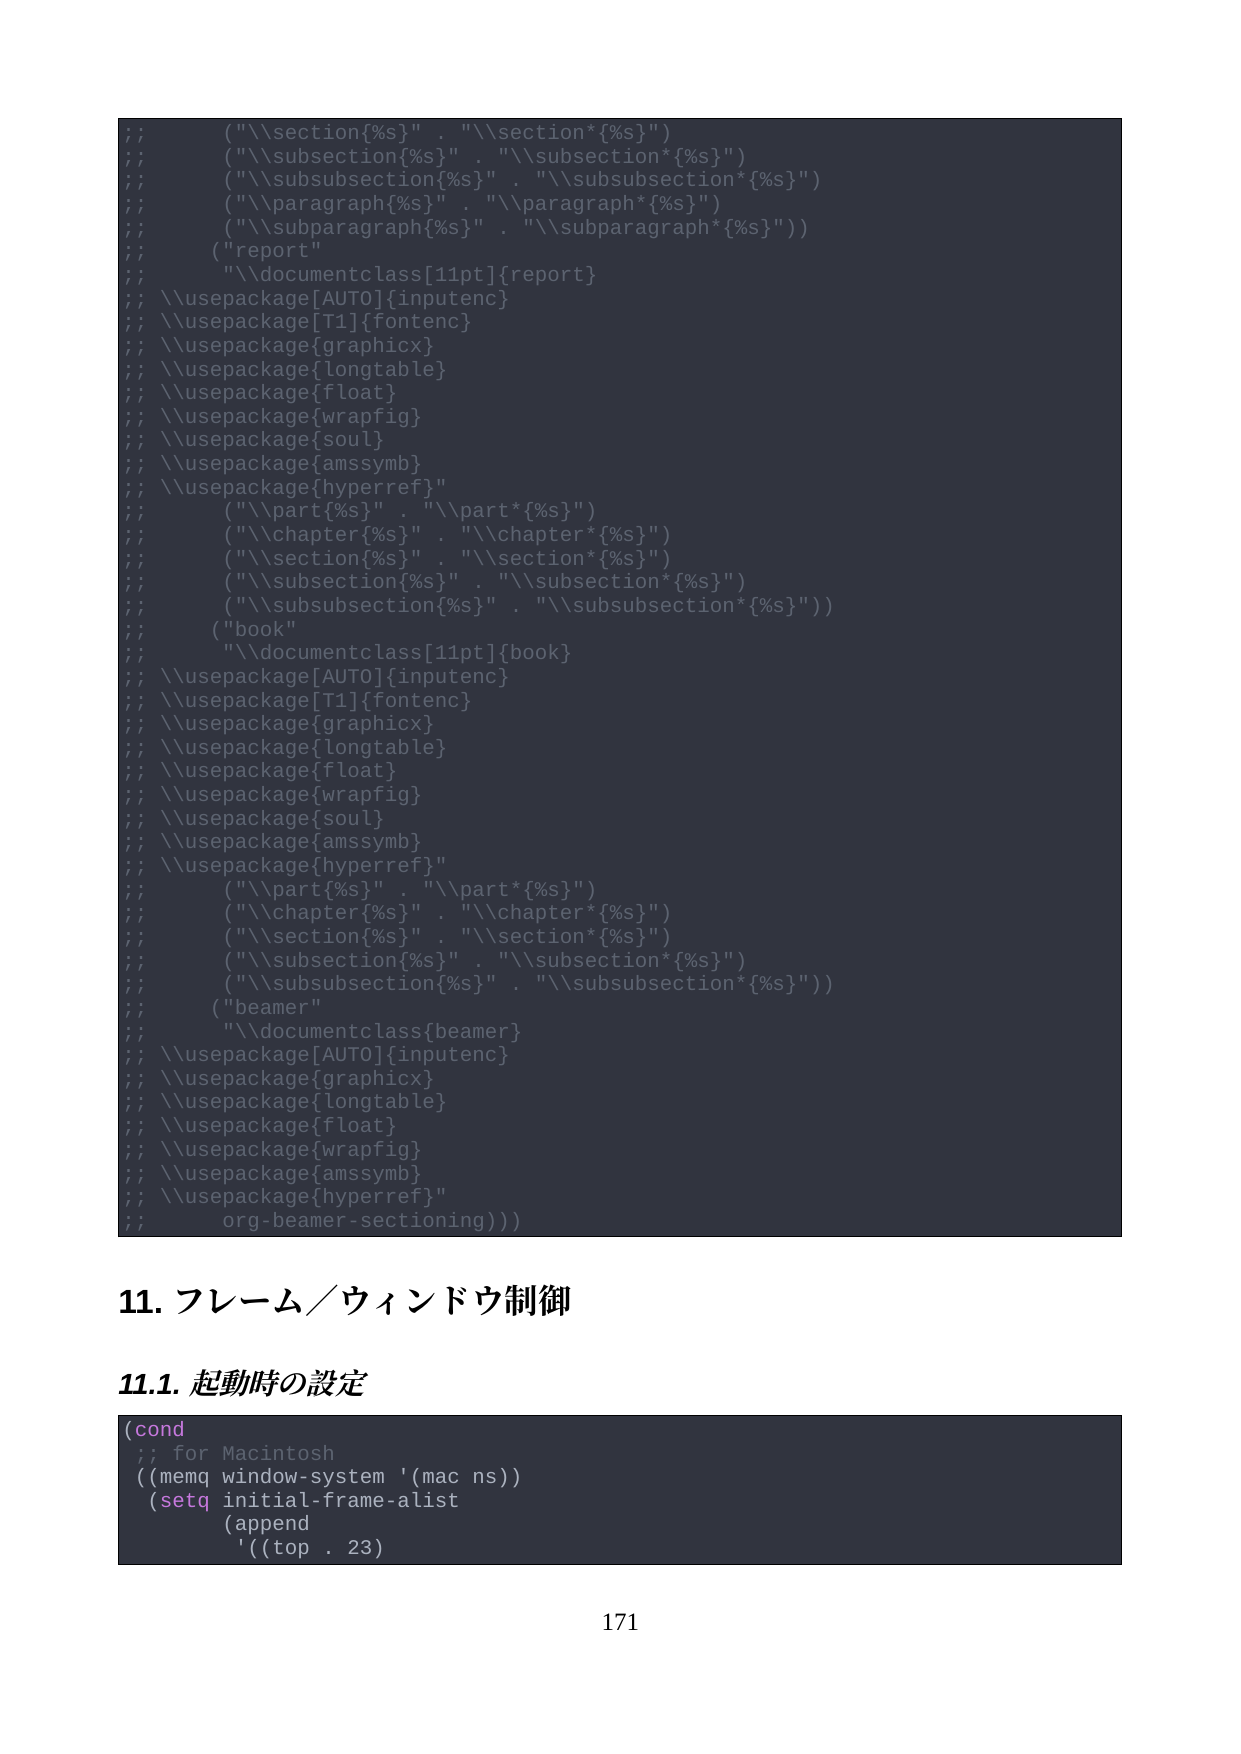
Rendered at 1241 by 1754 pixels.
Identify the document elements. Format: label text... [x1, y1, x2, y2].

subtitle フレーム／ウィンドウ制御 [118, 1275, 1122, 1323]
text ;; ("\\section{%s}" . "\\section*{%s}") [119, 119, 1121, 142]
text ;; \\usepackage{longtable} [119, 1088, 1121, 1111]
text (append [119, 1509, 1121, 1533]
text ;; ("\\paragraph{%s}" . "\\paragraph*{%s}") [119, 189, 1121, 213]
text ;; ("\\subsubsection{%s}" . "\\subsubsection*{%s}")) [119, 969, 1121, 993]
text ;; \\usepackage{hyperref}" [119, 851, 1121, 875]
text ;; \\usepackage{graphicx} [119, 1064, 1121, 1088]
text ((memq window-system '(mac ns)) [119, 1462, 1121, 1486]
text ;; \\usepackage[T1]{fontenc} [119, 307, 1121, 331]
text ;; \\usepackage[AUTO]{inputenc} [119, 1040, 1121, 1064]
text ;; ("report" [119, 236, 1121, 260]
text ;; \\usepackage[T1]{fontenc} [119, 686, 1121, 709]
text ;; ("book" [119, 615, 1121, 638]
text ;; ("\\section{%s}" . "\\section*{%s}") [119, 922, 1121, 946]
text ;; ("\\chapter{%s}" . "\\chapter*{%s}") [119, 520, 1121, 544]
text ;; \\usepackage{longtable} [119, 733, 1121, 757]
text ;; ("\\part{%s}" . "\\part*{%s}") [119, 496, 1121, 520]
text ;; \\usepackage{float} [119, 1111, 1121, 1135]
text ;; ("\\subsection{%s}" . "\\subsection*{%s}") [119, 142, 1121, 165]
text ;; \\usepackage{longtable} [119, 354, 1121, 378]
text ;; ("\\section{%s}" . "\\section*{%s}") [119, 544, 1121, 567]
text ;; "\\documentclass{beamer} [119, 1017, 1121, 1040]
text ;; \\usepackage[AUTO]{inputenc} [119, 284, 1121, 307]
text ;; ("\\subsubsection{%s}" . "\\subsubsection*{%s}") [119, 165, 1121, 189]
text ;; for Macintosh [119, 1438, 1121, 1462]
text ;; \\usepackage{amssymb} [119, 827, 1121, 851]
text ;; "\\documentclass[11pt]{report} [119, 260, 1121, 284]
text ;; "\\documentclass[11pt]{book} [119, 638, 1121, 662]
text ;; \\usepackage{hyperref}" [119, 1182, 1121, 1206]
text ;; ("beamer" [119, 993, 1121, 1017]
text ;; \\usepackage{wrapfig} [119, 1135, 1121, 1158]
text ;; \\usepackage{graphicx} [119, 709, 1121, 733]
text ;; ("\\subsubsection{%s}" . "\\subsubsection*{%s}")) [119, 591, 1121, 615]
text ;; \\usepackage{wrapfig} [119, 402, 1121, 426]
text ;; org-beamer-sectioning))) [119, 1206, 1121, 1236]
subtitle 起動時の設定 [118, 1361, 1122, 1402]
text ;; \\usepackage{graphicx} [119, 331, 1121, 354]
text ;; ("\\subparagraph{%s}" . "\\subparagraph*{%s}")) [119, 213, 1121, 236]
text ;; \\usepackage{amssymb} [119, 1158, 1121, 1182]
text (setq initial-frame-alist [119, 1486, 1121, 1509]
text ;; ("\\chapter{%s}" . "\\chapter*{%s}") [119, 898, 1121, 922]
text ;; ("\\part{%s}" . "\\part*{%s}") [119, 875, 1121, 898]
text ;; \\usepackage{wrapfig} [119, 780, 1121, 804]
text ;; ("\\subsection{%s}" . "\\subsection*{%s}") [119, 567, 1121, 591]
text '((top . 23) [119, 1533, 1121, 1564]
text ;; \\usepackage{soul} [119, 426, 1121, 449]
text ;; \\usepackage{float} [119, 757, 1121, 780]
text ;; \\usepackage{hyperref}" [119, 473, 1121, 496]
text ;; ("\\subsection{%s}" . "\\subsection*{%s}") [119, 946, 1121, 969]
text (cond [119, 1416, 1121, 1438]
text ;; \\usepackage{float} [119, 378, 1121, 402]
text ;; \\usepackage{amssymb} [119, 449, 1121, 473]
text ;; \\usepackage[AUTO]{inputenc} [119, 662, 1121, 686]
text ;; \\usepackage{soul} [119, 804, 1121, 827]
